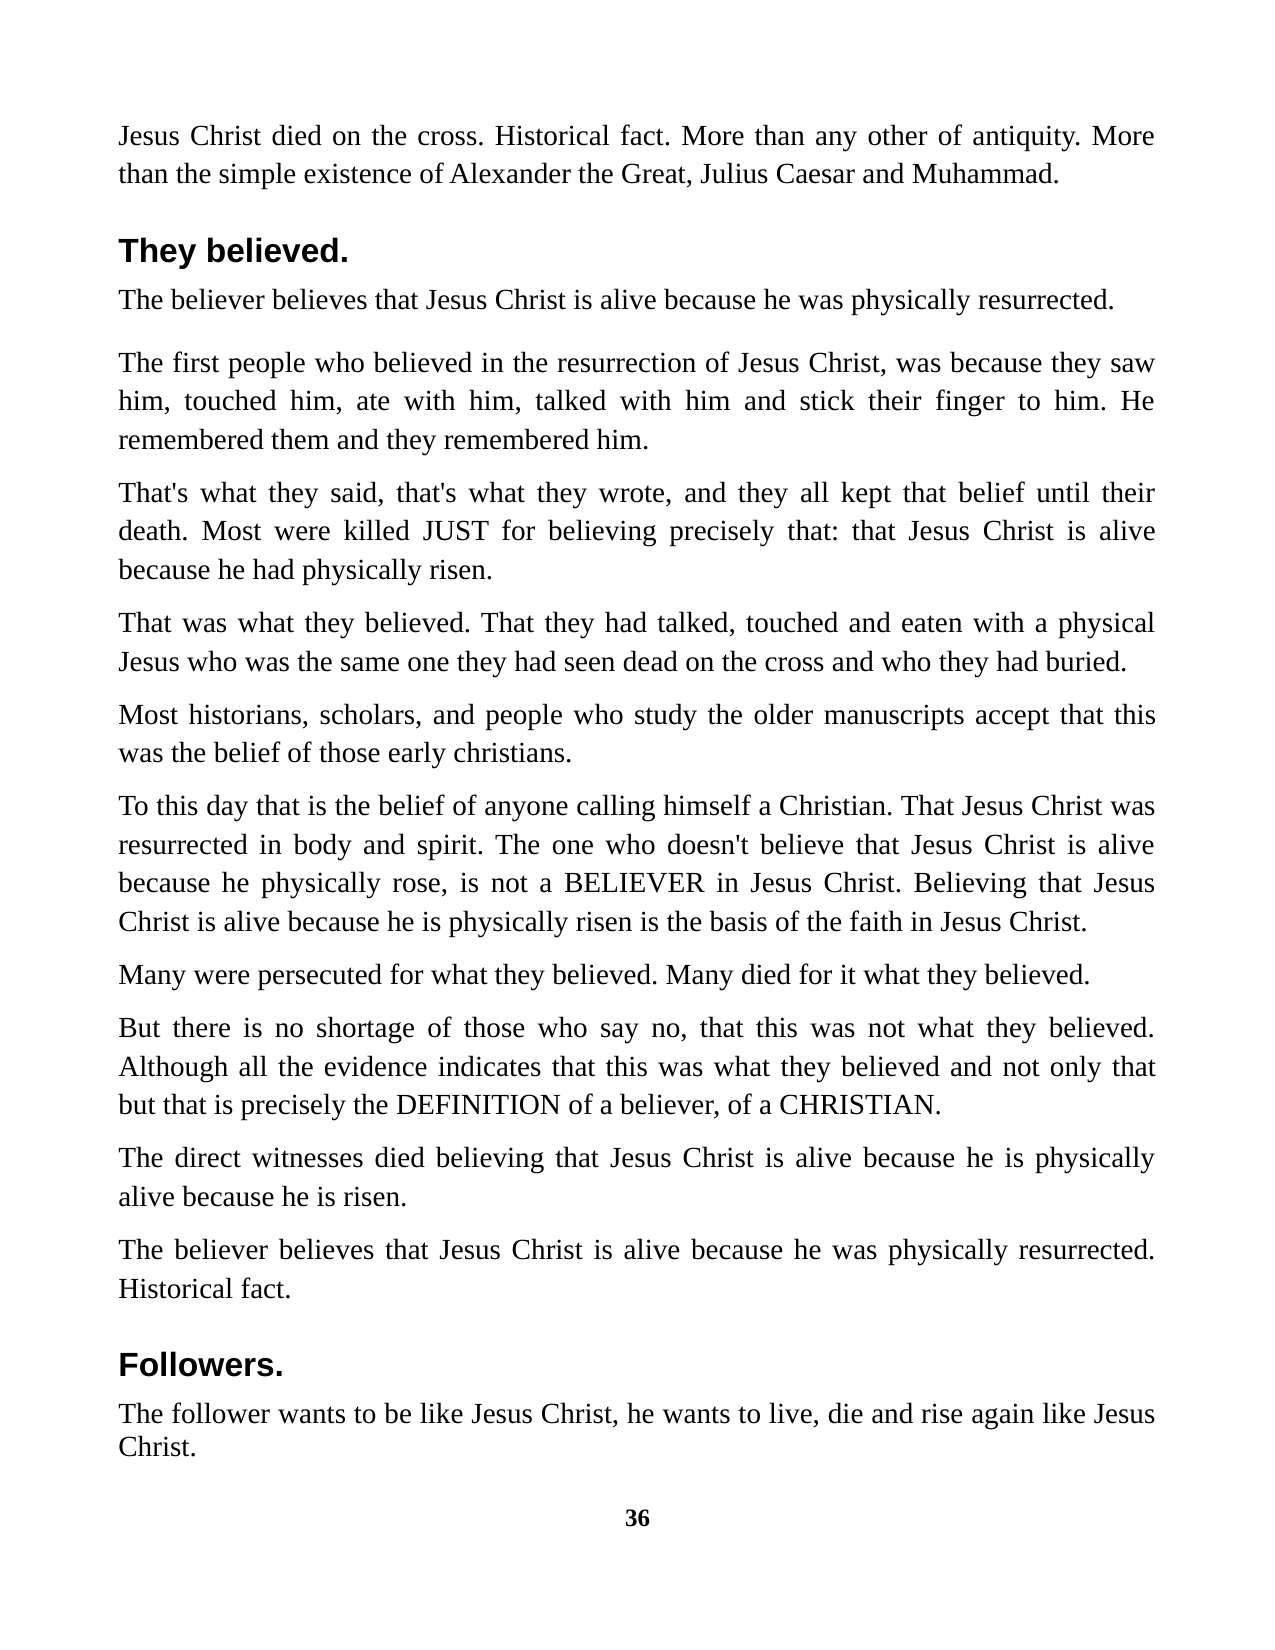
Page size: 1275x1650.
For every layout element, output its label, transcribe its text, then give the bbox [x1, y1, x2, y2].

text The believer believes that Jesus Christ is alive because he was physically resurrected. Historical fact. [118, 1232, 1157, 1304]
text That was what they believed. That they had talked, touched and eaten with a physical Jesus who was the same one they had seen dead on the cross and who they had buried. [118, 605, 1157, 677]
text Most historians, scholars, and people who study the older manuscripts accept that this was the belief of those early christians. [118, 697, 1157, 769]
text But there is no shortage of those who say no, that this was not what they believed. Although all the evidence indicates that this was what they believed and not only that but that is precisely the DEFINITION of a believer, of a CHRISTIAN. [118, 1010, 1157, 1121]
text To this day that is the belief of anyone calling himself a Christian. That Jesus Christ was resurrected in body and spirit. The one who doesn't believe that Jesus Christ is alive because he physically rose, is not a BELIEVER in Jesus Christ. Believing that Jesus Christ is alive because he is physically risen is the basis of the faith in Jesus Christ. [118, 788, 1157, 938]
subtitle Followers. [118, 1345, 1157, 1383]
text Jesus Christ died on the cross. Historical fact. More than any other of antiquity. More than the simple existence of Alexander the Great, Julius Caesar and Muhammad. [118, 118, 1157, 190]
text The believer believes that Jesus Christ is alive because he was physically resurrected. [118, 282, 1157, 315]
subtitle They believed. [118, 231, 1157, 269]
text Many were persecuted for what they believed. Many died for it what they believed. [118, 957, 1157, 991]
text The direct witnesses died believing that Jesus Christ is alive because he is physically alive because he is risen. [118, 1141, 1157, 1213]
text The follower wants to be like Jesus Christ, he wants to live, die and rise again like Jesus Christ. [118, 1396, 1157, 1463]
text That's what they said, that's what they wrote, and they all kept that belief until their death. Most were killed JUST for believing precisely that: that Jesus Christ is alive because he had physically risen. [118, 475, 1157, 586]
text The first people who believed in the resurrection of Jesus Christ, was because they saw him, touched him, ate with him, talked with him and stick their finger to him. He remembered them and they remembered him. [118, 345, 1157, 455]
